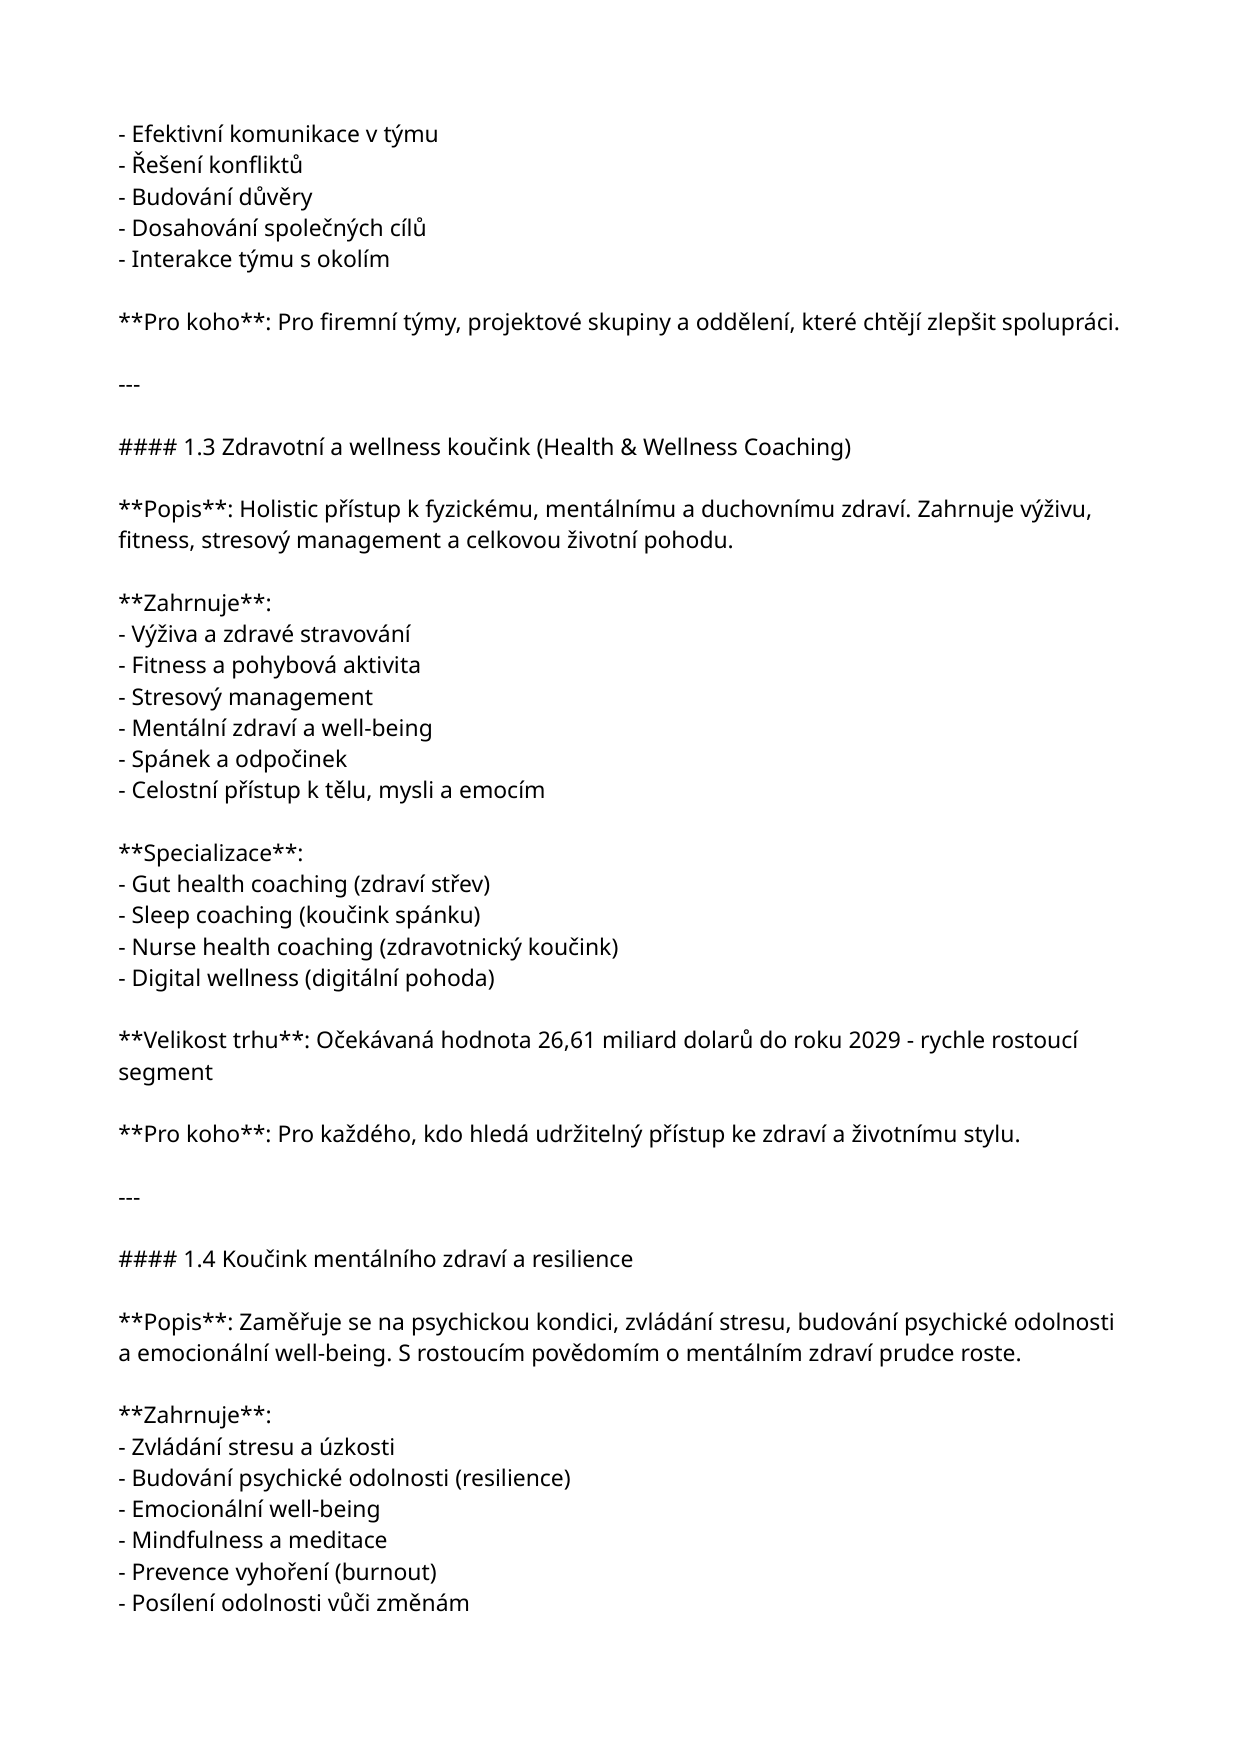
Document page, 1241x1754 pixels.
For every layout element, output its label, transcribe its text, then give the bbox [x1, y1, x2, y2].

text - Nurse health coaching (zdravotnický koučink) [118, 931, 1122, 962]
text - Sleep coaching (koučink spánku) [118, 899, 1122, 931]
text **Pro koho**: Pro firemní týmy, projektové skupiny a oddělení, které chtějí zlepšit spolupráci. [118, 306, 1122, 337]
text **Specializace**: [118, 837, 1122, 868]
text - Celostní přístup k tělu, mysli a emocím [118, 774, 1122, 806]
text - Budování psychické odolnosti (resilience) [118, 1462, 1122, 1493]
text - Budování důvěry [118, 181, 1122, 212]
text - Řešení konfliktů [118, 149, 1122, 181]
text - Emocionální well-being [118, 1493, 1122, 1524]
text - Mentální zdraví a well-being [118, 712, 1122, 743]
text - Fitness a pohybová aktivita [118, 649, 1122, 681]
text --- [118, 1181, 1122, 1212]
text - Zvládání stresu a úzkosti [118, 1431, 1122, 1462]
text **Zahrnuje**: [118, 587, 1122, 618]
text - Posílení odolnosti vůči změnám [118, 1587, 1122, 1618]
text - Mindfulness a meditace [118, 1524, 1122, 1556]
text **Velikost trhu**: Očekávaná hodnota 26,61 miliard dolarů do roku 2029 - rychle rostoucí segment [118, 1024, 1122, 1087]
text **Zahrnuje**: [118, 1399, 1122, 1431]
text - Efektivní komunikace v týmu [118, 118, 1122, 149]
text **Popis**: Zaměřuje se na psychickou kondici, zvládání stresu, budování psychické odolnosti a emocionální well-being. S rostoucím povědomím o mentálním zdraví prudce roste. [118, 1306, 1122, 1368]
text - Digital wellness (digitální pohoda) [118, 962, 1122, 993]
text #### 1.4 Koučink mentálního zdraví a resilience [118, 1243, 1122, 1274]
text - Interakce týmu s okolím [118, 243, 1122, 274]
text **Pro koho**: Pro každého, kdo hledá udržitelný přístup ke zdraví a životnímu stylu. [118, 1118, 1122, 1149]
text --- [118, 368, 1122, 399]
text - Spánek a odpočinek [118, 743, 1122, 774]
text **Popis**: Holistic přístup k fyzickému, mentálnímu a duchovnímu zdraví. Zahrnuje výživu, fitness, stresový management a celkovou životní pohodu. [118, 493, 1122, 556]
text - Výživa a zdravé stravování [118, 618, 1122, 649]
text - Gut health coaching (zdraví střev) [118, 868, 1122, 899]
text #### 1.3 Zdravotní a wellness koučink (Health & Wellness Coaching) [118, 431, 1122, 462]
text - Dosahování společných cílů [118, 212, 1122, 243]
text - Prevence vyhoření (burnout) [118, 1556, 1122, 1587]
text - Stresový management [118, 681, 1122, 712]
